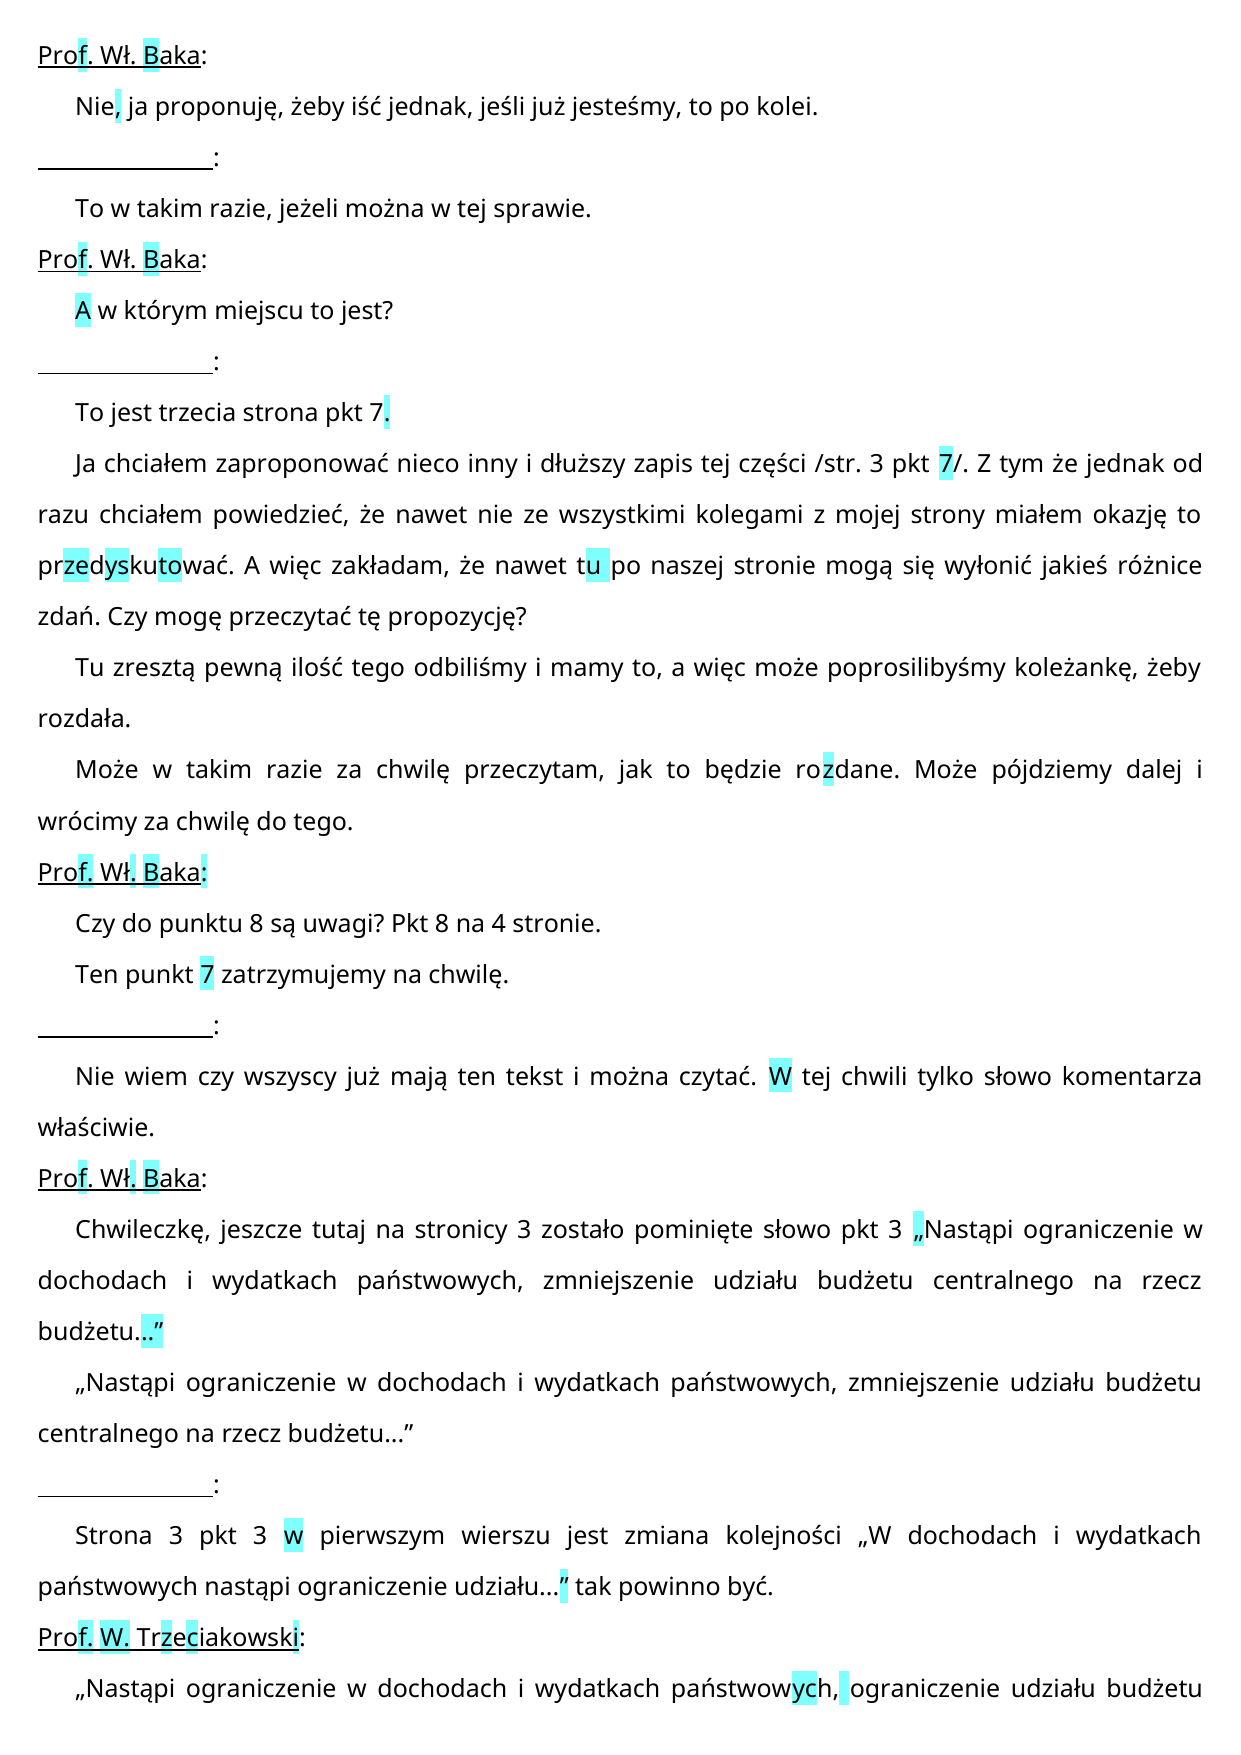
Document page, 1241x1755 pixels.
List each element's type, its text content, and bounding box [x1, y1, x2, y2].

text : [37, 139, 1203, 174]
text : [37, 1467, 1203, 1501]
text Czy do punktu 8 są uwagi? Pkt 8 na 4 stronie. [37, 905, 1203, 939]
text Chwileczkę, jeszcze tutaj na stronicy 3 zostało pominięte słowo pkt 3 „Nastąpi ograniczenie w dochodach i wydatkach państwowych, zmniejszenie udziału budżetu centralnego na rzecz budżetu...” [37, 1211, 1203, 1348]
text Nie wiem czy wszyscy już mają ten tekst i można czytać. W tej chwili tylko słowo komentarza właściwie. [37, 1058, 1203, 1143]
text Może w takim razie za chwilę przeczytam, jak to będzie rozdane. Może pójdziemy dalej i wrócimy za chwilę do tego. [37, 752, 1203, 837]
text Prof. W. Trzeciakowski: [37, 1620, 1203, 1654]
text To jest trzecia strona pkt 7. [37, 395, 1203, 429]
text „Nastąpi ograniczenie w dochodach i wydatkach państwowych, zmniejszenie udziału budżetu centralnego na rzecz budżetu...” [37, 1364, 1203, 1450]
text Prof. Wł. Baka: [37, 1160, 1203, 1194]
text Nie, ja proponuję, żeby iść jednak, jeśli już jesteśmy, to po kolei. [37, 88, 1203, 123]
text : [37, 344, 1203, 378]
text Prof. Wł. Baka: [37, 854, 1203, 888]
text Ja chciałem zaproponować nieco inny i dłuższy zapis tej części /str. 3 pkt 7/. Z tym że jednak od razu chciałem powiedzieć, że nawet nie ze wszystkimi kolegami z mojej strony miałem okazję to przedyskutować. A więc zakładam, że nawet tu po naszej stronie mogą się wyłonić jakieś różnice zdań. Czy mogę przeczytać tę propozycję? [37, 446, 1203, 633]
text A w którym miejscu to jest? [37, 293, 1203, 327]
text Prof. Wł. Baka: [37, 37, 1203, 72]
text : [37, 1007, 1203, 1041]
text To w takim razie, jeżeli można w tej sprawie. [37, 191, 1203, 225]
text Prof. Wł. Baka: [37, 242, 1203, 276]
text „Nastąpi ograniczenie w dochodach i wydatkach państwowych, ograniczenie udziału budżetu [37, 1671, 1203, 1705]
text Tu zresztą pewną ilość tego odbiliśmy i mamy to, a więc może poprosilibyśmy koleżankę, żeby rozdała. [37, 650, 1203, 735]
text Ten punkt 7 zatrzymujemy na chwilę. [37, 956, 1203, 990]
text Strona 3 pkt 3 w pierwszym wierszu jest zmiana kolejności „W dochodach i wydatkach państwowych nastąpi ograniczenie udziału...” tak powinno być. [37, 1518, 1203, 1603]
